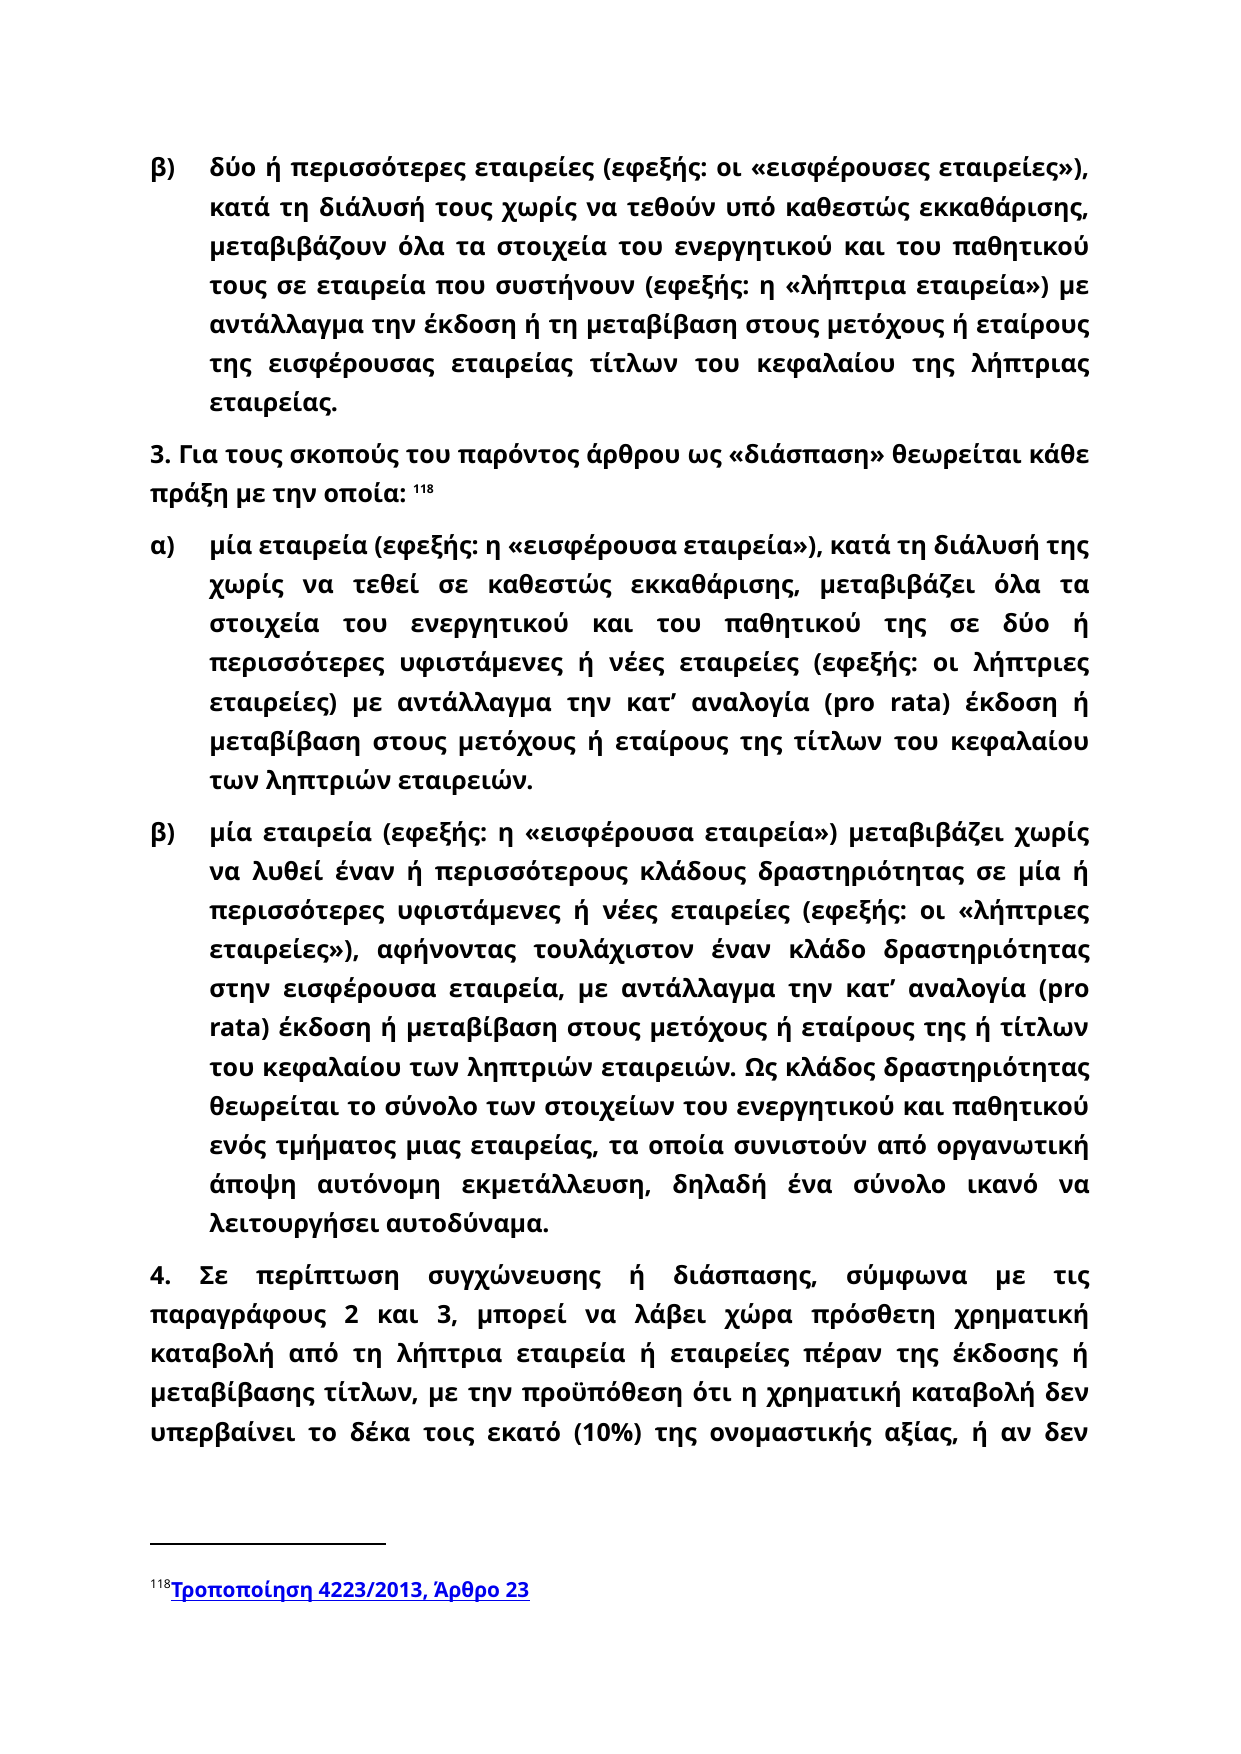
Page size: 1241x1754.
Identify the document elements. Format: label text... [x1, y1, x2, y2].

text Τροποποίηση 4223/2013, Άρθρο 23 [150, 1576, 1090, 1604]
list β) μία εταιρεία (εφεξής: η «εισφέρουσα εταιρεία») μεταβιβάζει χωρίς να λυθεί έναν ή περισσότερους κλάδους δραστηριότητας σε μία ή περισσότερες υφιστάμενες ή νέες εταιρείες (εφεξής: οι «λήπτριες εταιρείες»), αφήνοντας τουλάχιστον έναν κλάδο δραστηριότητας στην εισφέρουσα εταιρεία, με αντάλλαγμα την κατ’ αναλογία (pro rata) έκδοση ή μεταβίβαση στους μετόχους ή εταίρους της ή τίτλων του κεφαλαίου των ληπτριών εταιρειών. Ως κλάδος δραστηριότητας θεωρείται το σύνολο των στοιχείων του ενεργητικού και παθητικού ενός τμήματος μιας εταιρείας, τα οποία συνιστούν από οργανωτική άποψη αυτόνομη εκμετάλλευση, δηλαδή ένα σύνολο ικανό να λειτουργήσει αυτοδύναμα. [150, 814, 1090, 1240]
text 4. Σε περίπτωση συγχώνευσης ή διάσπασης, σύμφωνα με τις παραγράφους 2 και 3, μπορεί να λάβει χώρα πρόσθετη χρηματική καταβολή από τη λήπτρια εταιρεία ή εταιρείες πέραν της έκδοσης ή μεταβίβασης τίτλων, με την προϋπόθεση ότι η χρηματική καταβολή δεν υπερβαίνει το δέκα τοις εκατό (10%) της ονομαστικής αξίας, ή αν δεν [150, 1257, 1090, 1448]
text 3. Για τους σκοπούς του παρόντος άρθρου ως «διάσπαση» θεωρείται κάθε πράξη με την οποία: [150, 437, 1090, 510]
list β) δύο ή περισσότερες εταιρείες (εφεξής: οι «εισφέρουσες εταιρείες»), κατά τη διάλυσή τους χωρίς να τεθούν υπό καθεστώς εκκαθάρισης, μεταβιβάζουν όλα τα στοιχεία του ενεργητικού και του παθητικού τους σε εταιρεία που συστήνουν (εφεξής: η «λήπτρια εταιρεία») με αντάλλαγμα την έκδοση ή τη μεταβίβαση στους μετόχους ή εταίρους της εισφέρουσας εταιρείας τίτλων του κεφαλαίου της λήπτριας εταιρείας. [150, 150, 1090, 419]
list α) μία εταιρεία (εφεξής: η «εισφέρουσα εταιρεία»), κατά τη διάλυσή της χωρίς να τεθεί σε καθεστώς εκκαθάρισης, μεταβιβάζει όλα τα στοιχεία του ενεργητικού και του παθητικού της σε δύο ή περισσότερες υφιστάμενες ή νέες εταιρείες (εφεξής: οι λήπτριες εταιρείες) με αντάλλαγμα την κατ’ αναλογία (pro rata) έκδοση ή μεταβίβαση στους μετόχους ή εταίρους της τίτλων του κεφαλαίου των ληπτριών εταιρειών. [150, 527, 1090, 797]
